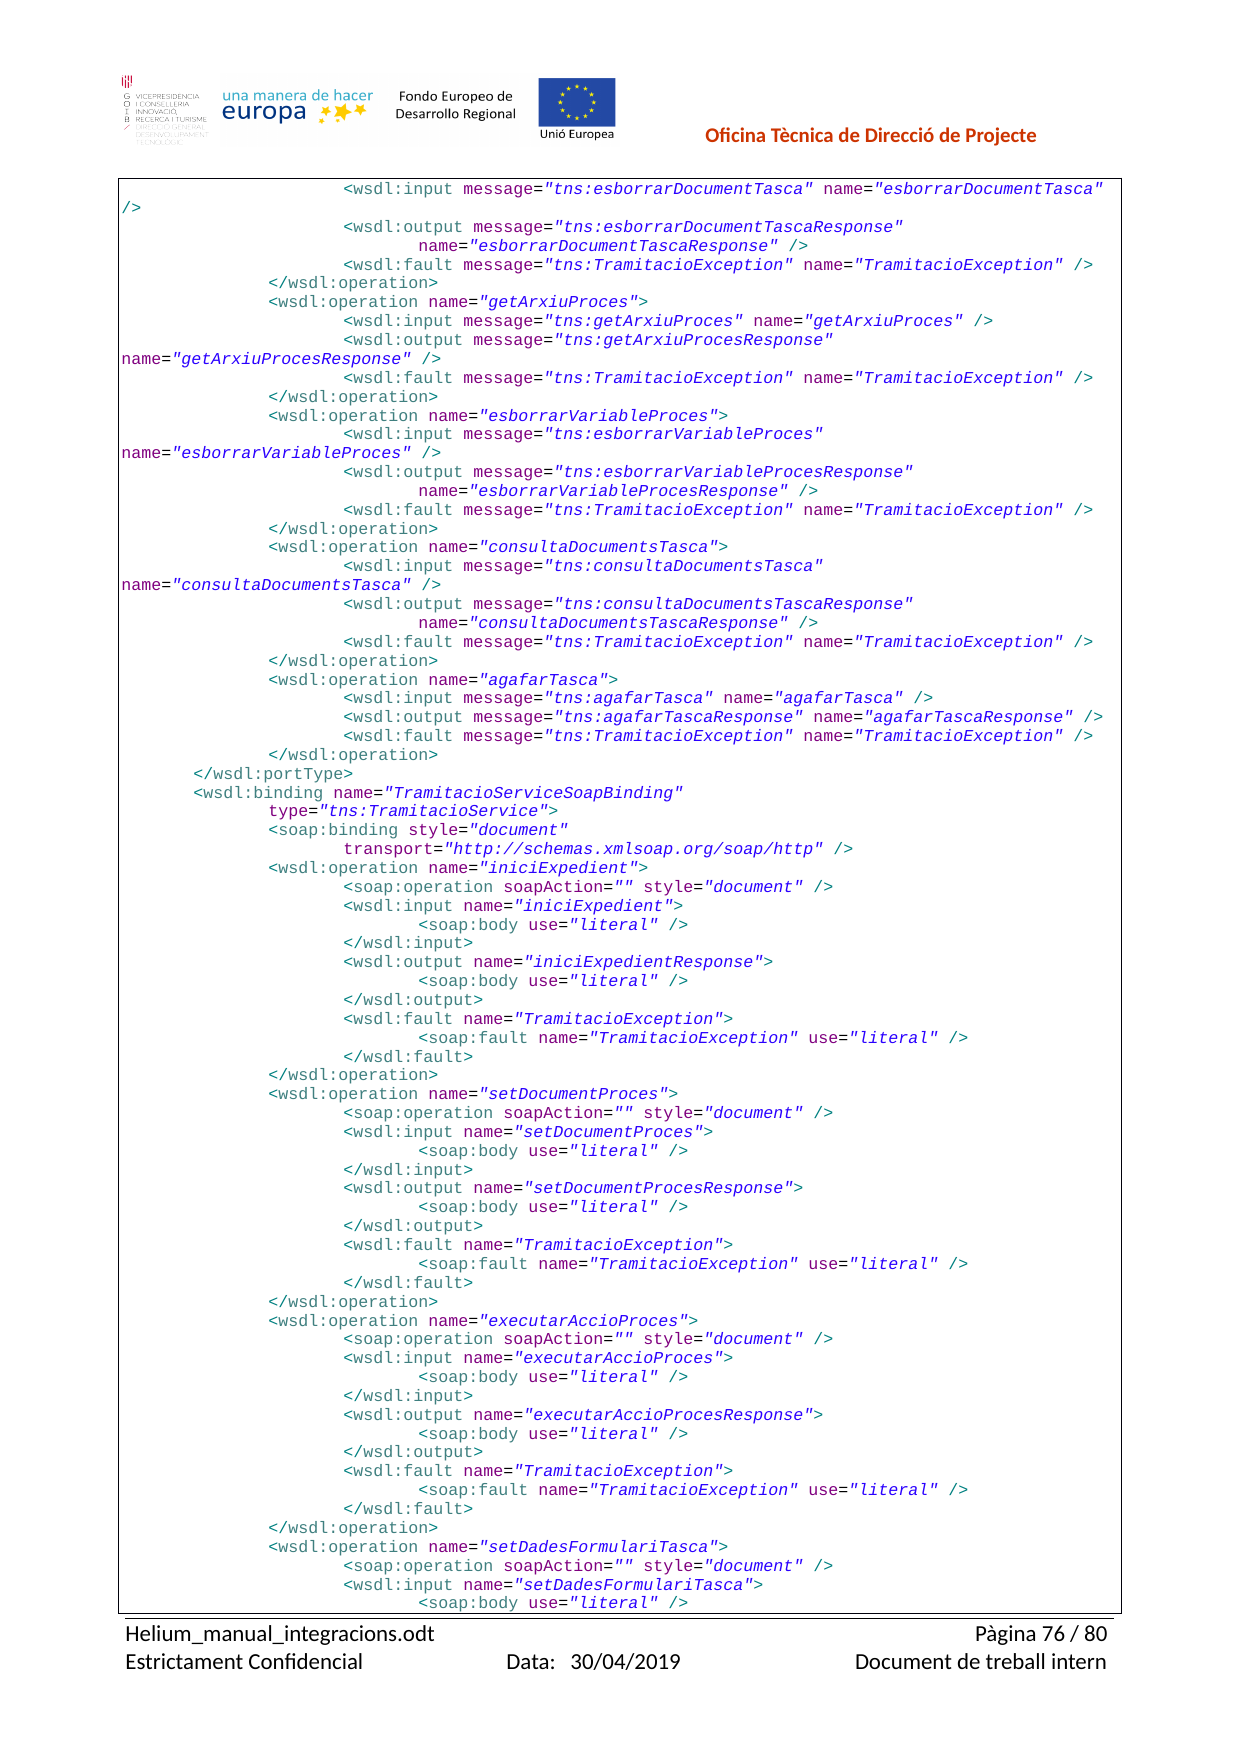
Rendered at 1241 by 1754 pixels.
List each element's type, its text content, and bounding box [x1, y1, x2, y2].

text <wsdl:input message="tns:consultaDocumentsTasca" name="consultaDocumentsTasca" /> [119, 555, 1121, 592]
text </wsdl:fault> [119, 1045, 1121, 1064]
text <wsdl:operation name="consultaDocumentsTasca"> [119, 536, 1121, 555]
text <wsdl:fault name="TramitacioException"> [119, 1007, 1121, 1026]
text <wsdl:operation name="getArxiuProces"> [119, 291, 1121, 310]
text </wsdl:operation> [119, 1516, 1121, 1535]
text <wsdl:input message="tns:agafarTasca" name="agafarTasca" /> [119, 687, 1121, 706]
text <wsdl:operation name="agafarTasca"> [119, 668, 1121, 687]
text <soap:body use="literal" /> [119, 1196, 1121, 1215]
text </wsdl:operation> [119, 272, 1121, 291]
text <wsdl:input message="tns:esborrarVariableProces" name="esborrarVariableProces" /> [119, 423, 1121, 461]
text <wsdl:input message="tns:esborrarDocumentTasca" name="esborrarDocumentTasca" /> [119, 179, 1121, 215]
text <soap:body use="literal" /> [119, 969, 1121, 988]
text <wsdl:input name="executarAccioProces"> [119, 1347, 1121, 1366]
text <soap:operation soapAction="" style="document" /> [119, 1102, 1121, 1120]
text </wsdl:output> [119, 1215, 1121, 1233]
text </wsdl:operation> [119, 649, 1121, 668]
text <soap:body use="literal" /> [119, 1592, 1121, 1613]
text <soap:body use="literal" /> [119, 1366, 1121, 1384]
text <wsdl:input message="tns:getArxiuProces" name="getArxiuProces" /> [119, 310, 1121, 328]
text <wsdl:output name="executarAccioProcesResponse"> [119, 1403, 1121, 1422]
picture [219, 73, 621, 147]
text <wsdl:output message="tns:esborrarDocumentTascaResponse" [119, 215, 1121, 234]
text type="tns:TramitacioService"> [119, 800, 1121, 819]
text <soap:body use="literal" /> [119, 1422, 1121, 1441]
text <wsdl:input name="setDocumentProces"> [119, 1120, 1121, 1139]
text </wsdl:operation> [119, 517, 1121, 536]
text <wsdl:fault name="TramitacioException"> [119, 1460, 1121, 1479]
text <wsdl:input name="iniciExpedient"> [119, 894, 1121, 913]
text </wsdl:input> [119, 932, 1121, 951]
text <soap:fault name="TramitacioException" use="literal" /> [119, 1026, 1121, 1045]
text </wsdl:input> [119, 1384, 1121, 1403]
text <wsdl:operation name="setDocumentProces"> [119, 1083, 1121, 1102]
text <wsdl:operation name="setDadesFormulariTasca"> [119, 1535, 1121, 1554]
text <wsdl:output message="tns:esborrarVariableProcesResponse" [119, 461, 1121, 479]
text </wsdl:input> [119, 1158, 1121, 1177]
text <wsdl:output name="setDocumentProcesResponse"> [119, 1177, 1121, 1196]
text name="consultaDocumentsTascaResponse" /> [119, 611, 1121, 630]
text <wsdl:fault name="TramitacioException"> [119, 1233, 1121, 1252]
text transport="http://schemas.xmlsoap.org/soap/http" /> [119, 838, 1121, 856]
text <wsdl:fault message="tns:TramitacioException" name="TramitacioException" /> [119, 498, 1121, 517]
text </wsdl:portType> [119, 762, 1121, 781]
text name="esborrarVariableProcesResponse" /> [119, 479, 1121, 498]
text </wsdl:output> [119, 988, 1121, 1007]
text <wsdl:operation name="esborrarVariableProces"> [119, 404, 1121, 423]
text <wsdl:output message="tns:agafarTascaResponse" name="agafarTascaResponse" /> [119, 706, 1121, 724]
text <soap:fault name="TramitacioException" use="literal" /> [119, 1252, 1121, 1271]
text </wsdl:operation> [119, 1064, 1121, 1083]
text </wsdl:output> [119, 1441, 1121, 1460]
text <wsdl:fault message="tns:TramitacioException" name="TramitacioException" /> [119, 724, 1121, 743]
text <wsdl:fault message="tns:TramitacioException" name="TramitacioException" /> [119, 630, 1121, 649]
picture [118, 73, 213, 147]
text <soap:binding style="document" [119, 819, 1121, 838]
text </wsdl:fault> [119, 1497, 1121, 1516]
text <wsdl:output message="tns:getArxiuProcesResponse" name="getArxiuProcesResponse" /> [119, 328, 1121, 366]
text <wsdl:operation name="iniciExpedient"> [119, 856, 1121, 875]
text <wsdl:fault message="tns:TramitacioException" name="TramitacioException" /> [119, 253, 1121, 272]
text name="esborrarDocumentTascaResponse" /> [119, 234, 1121, 253]
text <wsdl:operation name="executarAccioProces"> [119, 1309, 1121, 1328]
text </wsdl:operation> [119, 1290, 1121, 1309]
text <wsdl:fault message="tns:TramitacioException" name="TramitacioException" /> [119, 366, 1121, 385]
text <soap:fault name="TramitacioException" use="literal" /> [119, 1479, 1121, 1497]
text <wsdl:input name="setDadesFormulariTasca"> [119, 1573, 1121, 1592]
text <soap:operation soapAction="" style="document" /> [119, 1554, 1121, 1573]
text <soap:operation soapAction="" style="document" /> [119, 1328, 1121, 1347]
text </wsdl:operation> [119, 743, 1121, 762]
text </wsdl:fault> [119, 1271, 1121, 1290]
text <wsdl:output message="tns:consultaDocumentsTascaResponse" [119, 592, 1121, 611]
text <soap:body use="literal" /> [119, 913, 1121, 932]
text </wsdl:operation> [119, 385, 1121, 404]
text <soap:body use="literal" /> [119, 1139, 1121, 1158]
text <soap:operation soapAction="" style="document" /> [119, 875, 1121, 894]
text <wsdl:binding name="TramitacioServiceSoapBinding" [119, 781, 1121, 800]
text <wsdl:output name="iniciExpedientResponse"> [119, 951, 1121, 969]
